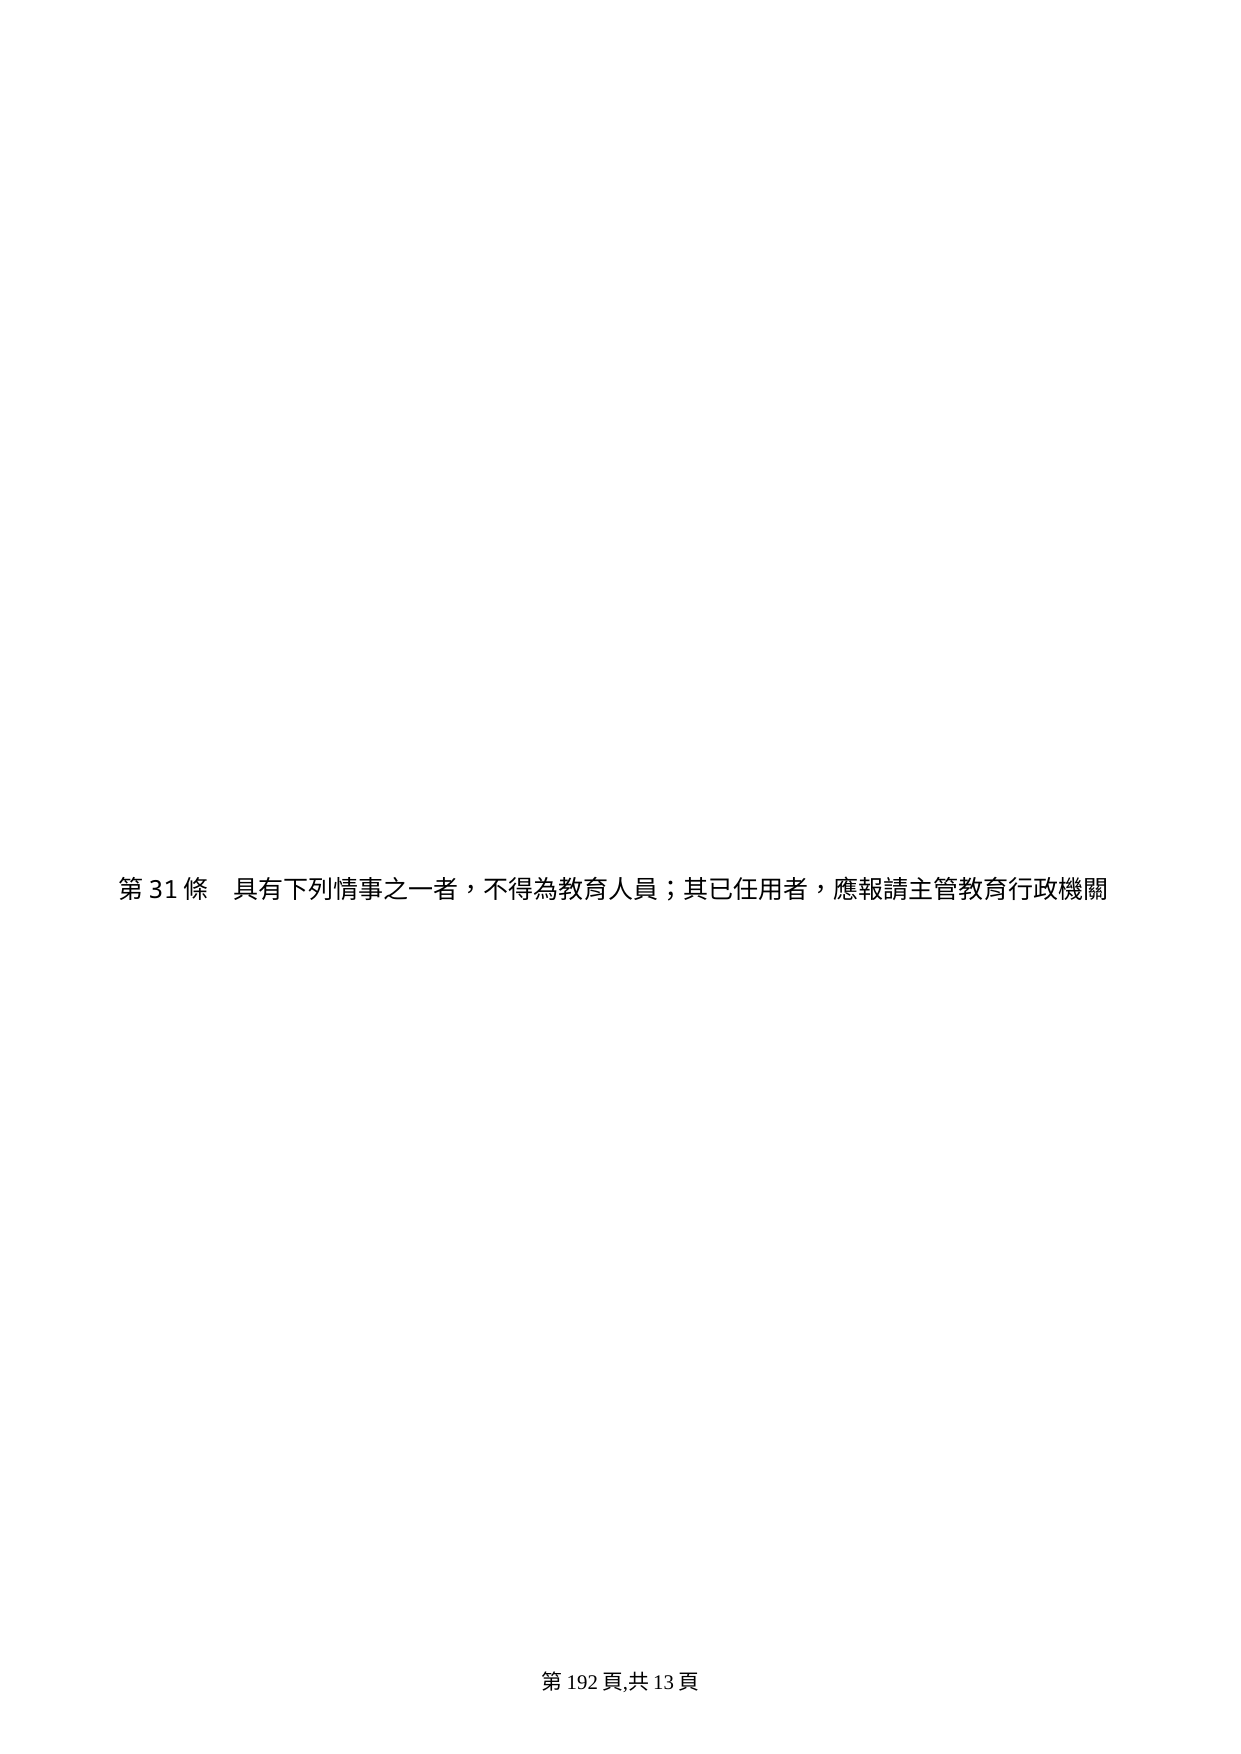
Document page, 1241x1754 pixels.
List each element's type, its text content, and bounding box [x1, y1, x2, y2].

text 第31條 具有下列情事之一者，不得為教育人員；其已任用者，應報請主管教育行政機關 [118, 846, 1122, 908]
